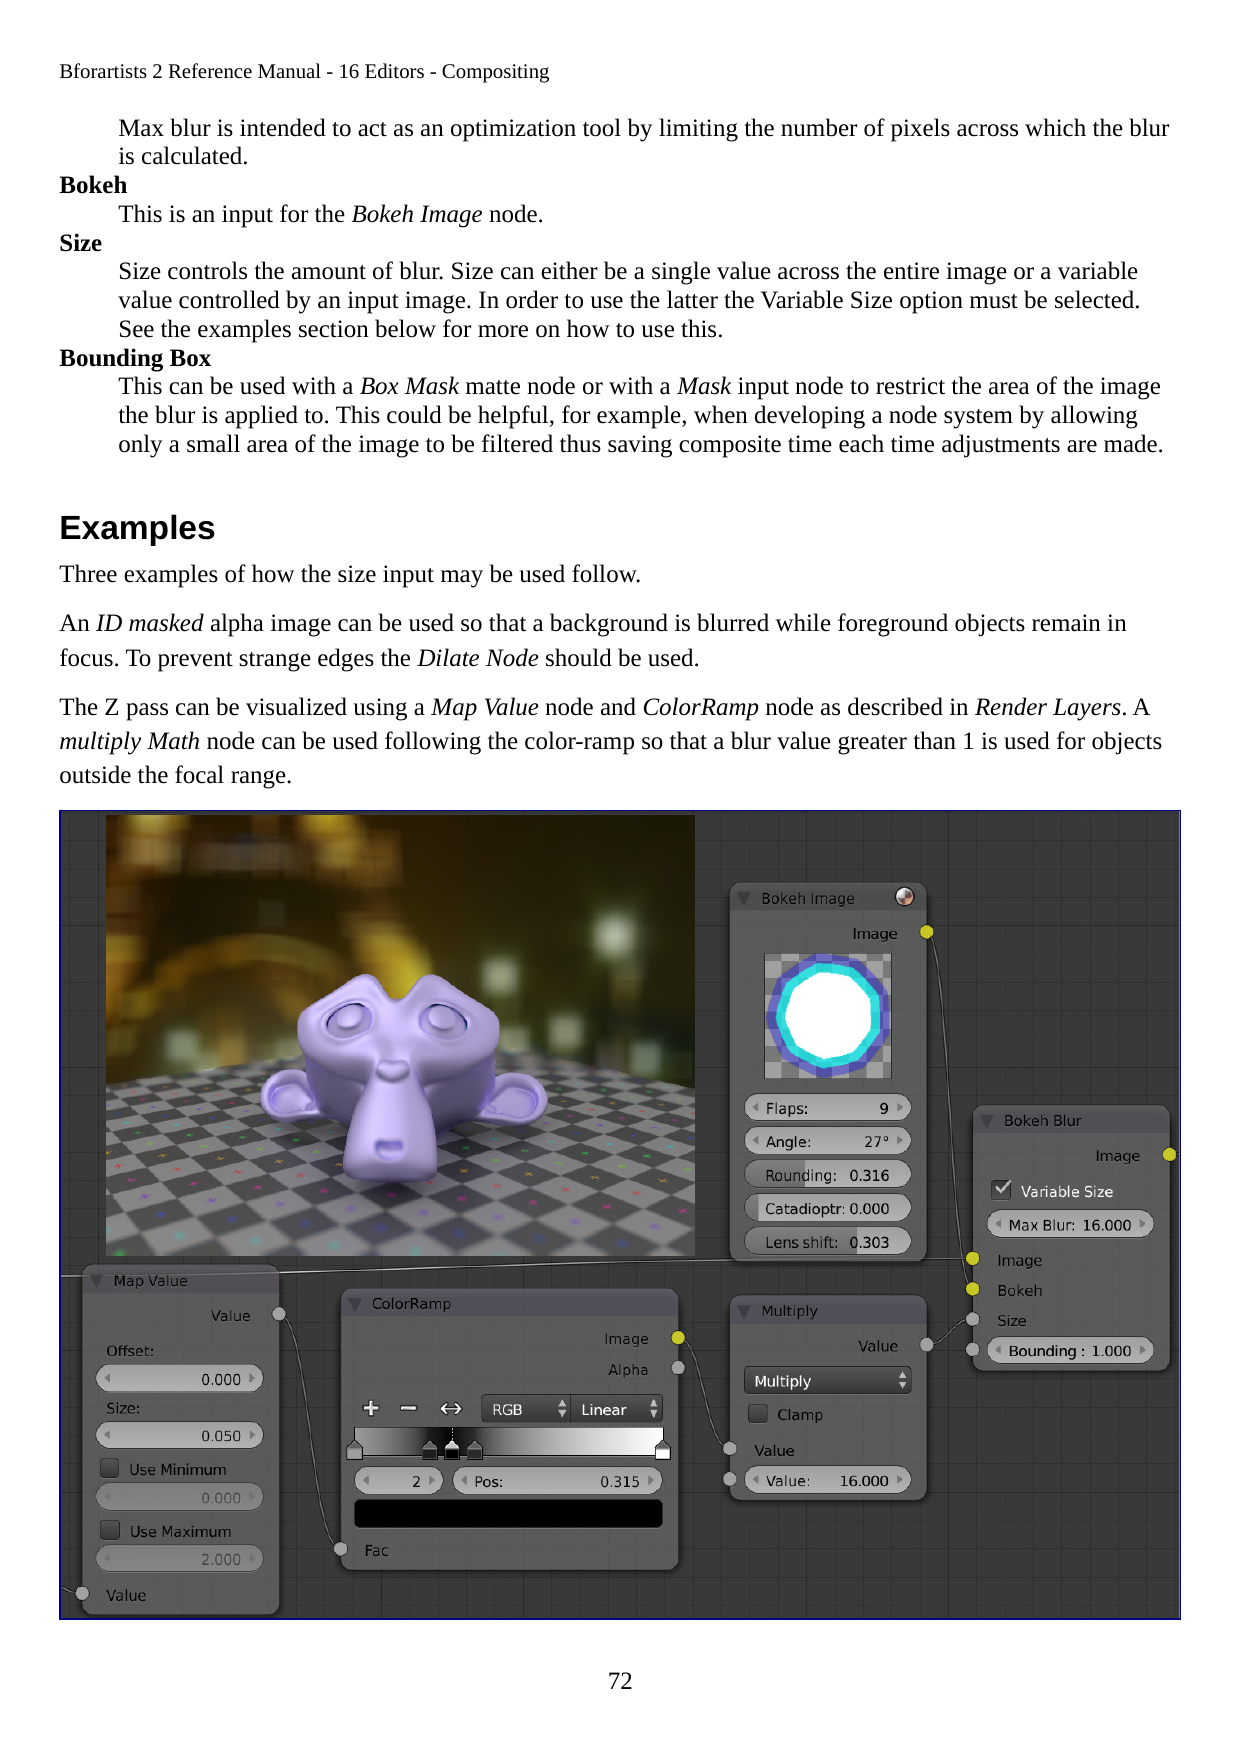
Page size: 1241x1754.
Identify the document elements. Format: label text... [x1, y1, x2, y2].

subtitle Bokeh [59, 170, 1181, 199]
text The Z pass can be visualized using a Map Value node and ColorRamp node as described in Render Layers. A multiply Math node can be used following the color-ramp so that a blur value greater than 1 is used for objects outside the focal range. [59, 692, 1181, 789]
subtitle Bounding Box [59, 343, 1181, 371]
list This is an input for the Bokeh Image node. [118, 199, 1181, 228]
picture [61, 811, 1180, 1618]
text Three examples of how the size input may be used follow. [59, 559, 1181, 588]
list This can be used with a Box Mask matte node or with a Mask input node to restrict the area of the image the blur is applied to. This could be helpful, for example, when developing a node system by allowing only a small area of the image to be filtered thus saving composite time each time adjustments are made. [118, 371, 1181, 458]
text An ID masked alpha image can be used so that a background is blurred while foreground objects remain in focus. To prevent strange edges the Dilate Node should be used. [59, 608, 1181, 671]
list Size controls the amount of blur. Size can either be a single value across the entire image or a variable value controlled by an input image. In order to use the latter the Variable Size option must be selected. See the examples section below for more on how to use this. [118, 256, 1181, 343]
subtitle Examples [59, 508, 1181, 547]
subtitle Size [59, 228, 1181, 256]
list Max blur is intended to act as an optimization tool by limiting the number of pixels across which the blur is calculated. [118, 113, 1181, 170]
